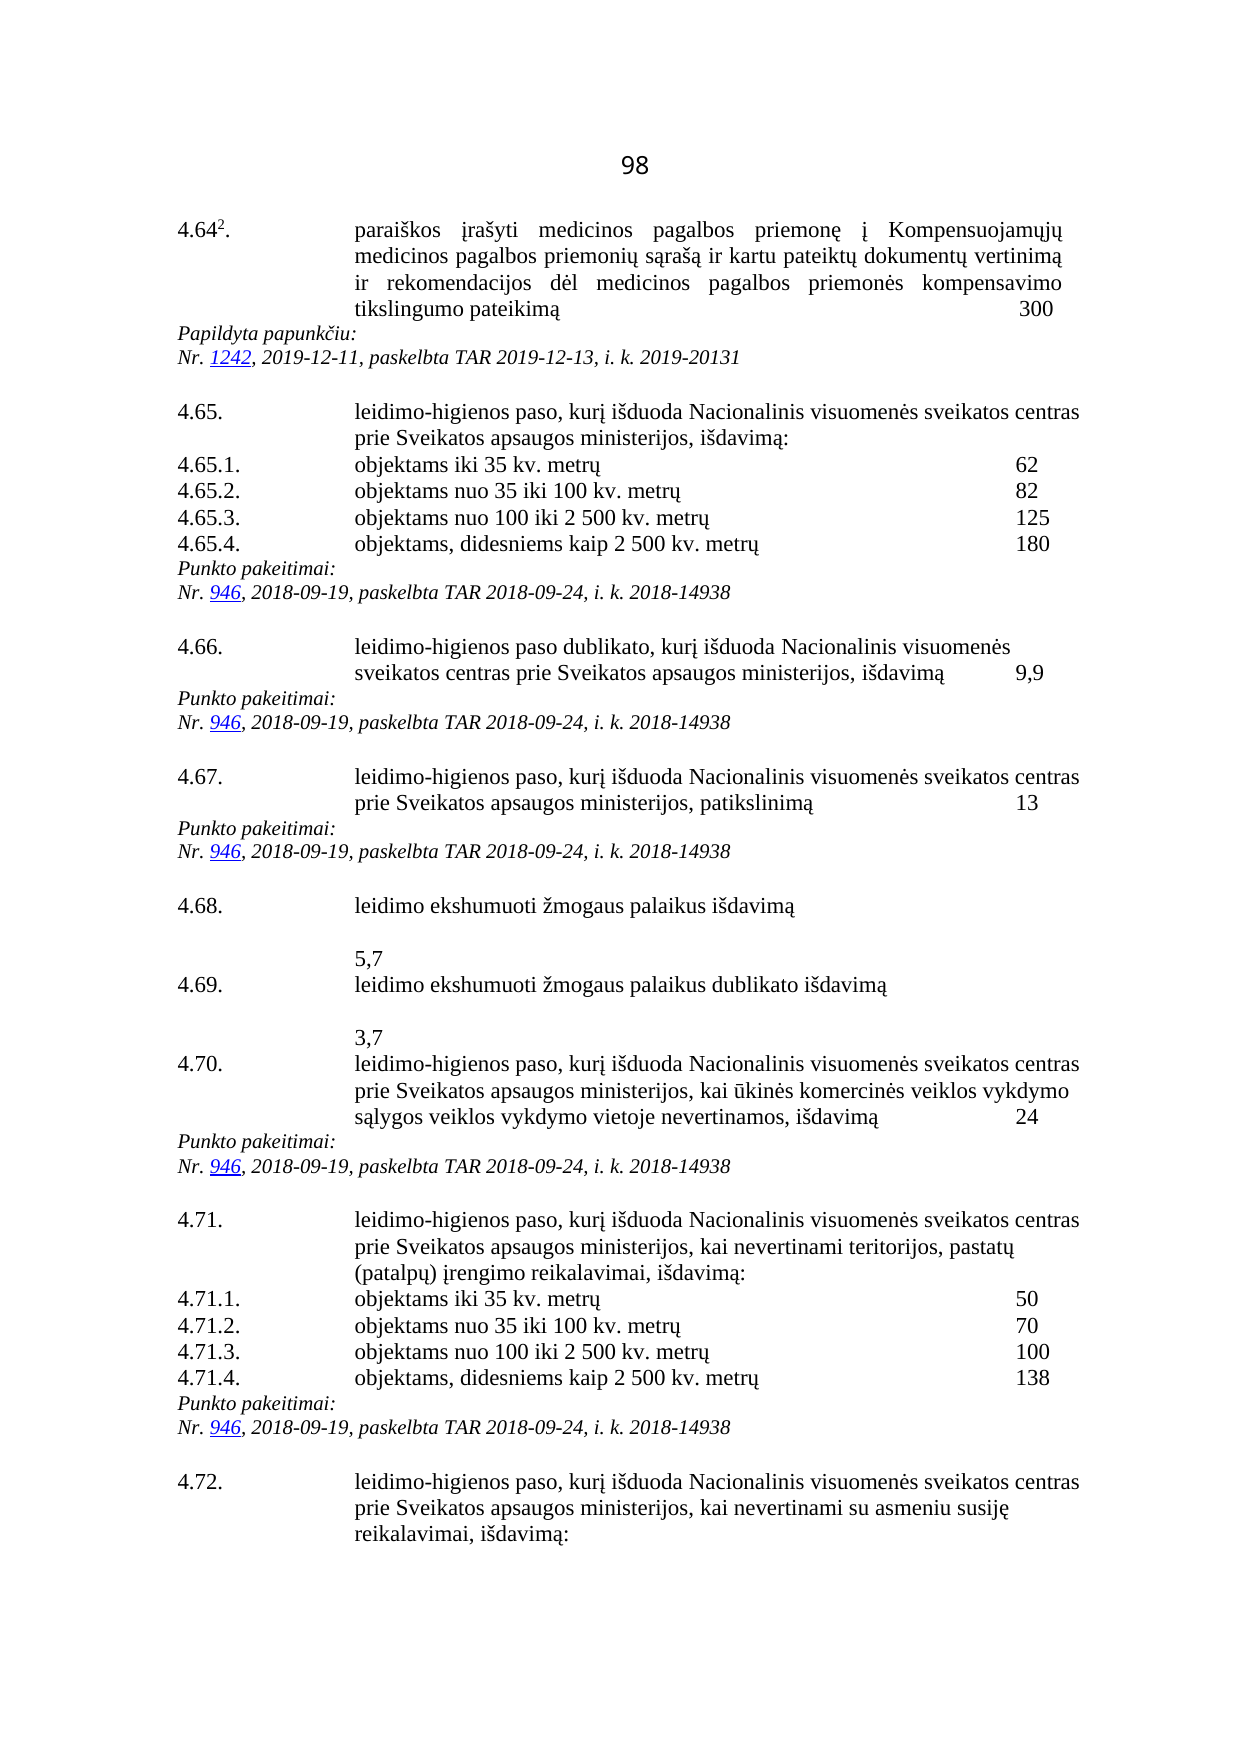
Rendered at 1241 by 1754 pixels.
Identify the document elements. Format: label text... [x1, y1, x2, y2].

text 4.71. leidimo-higienos paso, kurį išduoda Nacionalinis visuomenės sveikatos centras prie Sveikatos apsaugos ministerijos, kai nevertinami teritorijos, pastatų (patalpų) įrengimo reikalavimai, išdavimą: [177, 1206, 1093, 1285]
text 4.642. paraiškos įrašyti medicinos pagalbos priemonę į Kompensuojamųjų medicinos pagalbos priemonių sąrašą ir kartu pateiktų dokumentų vertinimą ir rekomendacijos dėl medicinos pagalbos priemonės kompensavimo tikslingumo pateikimą 300 [177, 216, 1063, 321]
text Nr. 946, 2018-09-19, paskelbta TAR 2018-09-24, i. k. 2018-14938 [177, 1415, 1093, 1439]
text Punkto pakeitimai: [177, 1129, 1093, 1153]
text 4.70. leidimo-higienos paso, kurį išduoda Nacionalinis visuomenės sveikatos centras prie Sveikatos apsaugos ministerijos, kai ūkinės komercinės veiklos vykdymo sąlygos veiklos vykdymo vietoje nevertinamos, išdavimą 24 [177, 1050, 1093, 1129]
text Punkto pakeitimai: [177, 686, 1093, 710]
text Nr. 1242, 2019-12-11, paskelbta TAR 2019-12-13, i. k. 2019-20131 [177, 345, 1093, 369]
text 4.68. leidimo ekshumuoti žmogaus palaikus išdavimą 5,7 [177, 892, 945, 971]
text 4.65.4. objektams, didesniems kaip 2 500 kv. metrų 180 [177, 530, 1093, 556]
text 4.65. leidimo-higienos paso, kurį išduoda Nacionalinis visuomenės sveikatos centras prie Sveikatos apsaugos ministerijos, išdavimą: [177, 398, 1093, 451]
text 4.66. leidimo-higienos paso dublikato, kurį išduoda Nacionalinis visuomenės sveikatos centras prie Sveikatos apsaugos ministerijos, išdavimą 9,9 [177, 633, 1093, 686]
text Punkto pakeitimai: [177, 1391, 1093, 1415]
text 4.72. leidimo-higienos paso, kurį išduoda Nacionalinis visuomenės sveikatos centras prie Sveikatos apsaugos ministerijos, kai nevertinami su asmeniu susiję reikalavimai, išdavimą: [177, 1468, 1093, 1547]
text 4.71.3. objektams nuo 100 iki 2 500 kv. metrų 100 [177, 1338, 1093, 1364]
text 4.71.1. objektams iki 35 kv. metrų 50 [177, 1285, 1093, 1312]
text 4.67. leidimo-higienos paso, kurį išduoda Nacionalinis visuomenės sveikatos centras prie Sveikatos apsaugos ministerijos, patikslinimą 13 [177, 763, 1093, 815]
text Nr. 946, 2018-09-19, paskelbta TAR 2018-09-24, i. k. 2018-14938 [177, 580, 1093, 604]
text Nr. 946, 2018-09-19, paskelbta TAR 2018-09-24, i. k. 2018-14938 [177, 1153, 1093, 1178]
text Punkto pakeitimai: [177, 556, 1093, 580]
text 4.71.2. objektams nuo 35 iki 100 kv. metrų 70 [177, 1312, 1093, 1338]
text 4.71.4. objektams, didesniems kaip 2 500 kv. metrų 138 [177, 1364, 1093, 1391]
text Papildyta papunkčiu: [177, 321, 1093, 345]
text 4.65.2. objektams nuo 35 iki 100 kv. metrų 82 [177, 477, 1093, 503]
text Punkto pakeitimai: [177, 815, 1093, 839]
text 4.69. leidimo ekshumuoti žmogaus palaikus dublikato išdavimą 3,7 [177, 971, 945, 1050]
text Nr. 946, 2018-09-19, paskelbta TAR 2018-09-24, i. k. 2018-14938 [177, 839, 1093, 863]
text 4.65.3. objektams nuo 100 iki 2 500 kv. metrų 125 [177, 503, 1093, 530]
text Nr. 946, 2018-09-19, paskelbta TAR 2018-09-24, i. k. 2018-14938 [177, 710, 1093, 734]
text 4.65.1. objektams iki 35 kv. metrų 62 [177, 451, 1093, 477]
